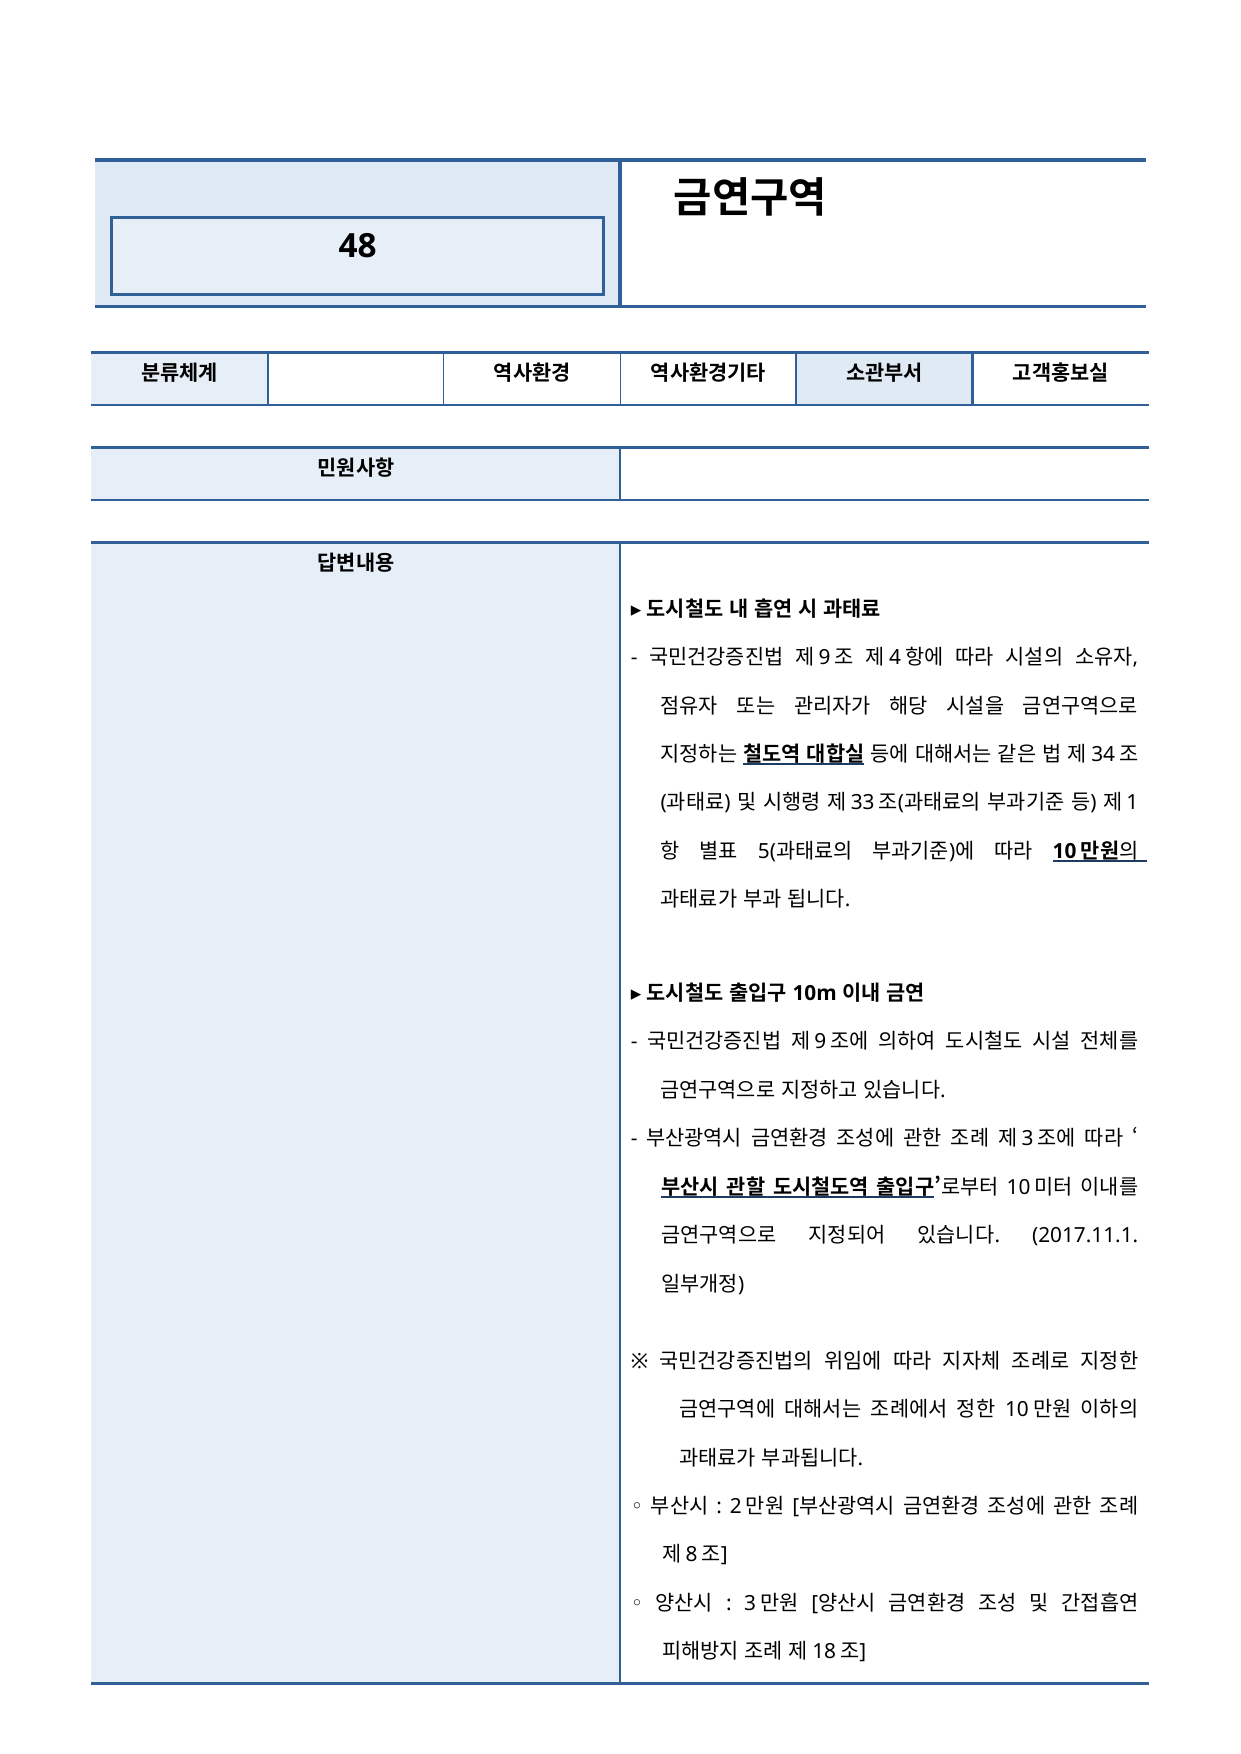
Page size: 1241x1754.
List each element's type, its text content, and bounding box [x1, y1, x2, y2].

table_header 답변내용 [91, 544, 619, 1682]
table_header 금연구역 [622, 162, 1146, 305]
table_header ▸ 도시철도 내 흡연 시 과태료 - 국민건강증진법 제9조 제4항에 따라 시설의 소유자, 점유자 또는 관리자가 해당 시설을 금연구역으로 지정하는 철도역 대합실 등에 대해서는 같은 법 제34조(과태료) 및 시행령 제33조(과태료의 부과기준 등) 제1항 별표 5(과태료의 부과기준)에 따라 10만원의 과태료가 부과 됩니다. ▸ 도시철도 출입구 10m 이내 금연 - 국민건강증진법 제9조에 의하여 도시철도 시설 전체를 금연구역으로 지정하고 있습니다. - 부산광역시 금연환경 조성에 관한 조례 제3조에 따라 ‘부산시 관할 도시철도역 출입구’로부터 10미터 이내를 금연구역으로 지정되어 있습니다. (2017.11.1. 일부개정) ※ 국민건강증진법의 위임에 따라 지자체 조례로 지정한 금연구역에 대해서는 조례에서 정한 10만원 이하의 과태료가 부과됩니다. ◦ 부산시 : 2만원 [부산광역시 금연환경 조성에 관한 조례 제8조] ◦ 양산시 : 3만원 [양산시 금연환경 조성 및 간접흡연 피해방지 조례 제18조] [621, 544, 1149, 1682]
table_header 48 [113, 219, 602, 293]
table_header 고객홍보실 [974, 354, 1149, 404]
table_header 역사환경 [444, 354, 620, 404]
table_header 분류체계 [91, 354, 267, 404]
table_header [95, 162, 618, 305]
table_header 민원사항 [91, 449, 619, 499]
table_header [269, 354, 443, 404]
table_header [621, 449, 1149, 499]
table_header 소관부서 [797, 354, 971, 404]
table_header 역사환경기타 [621, 354, 795, 404]
